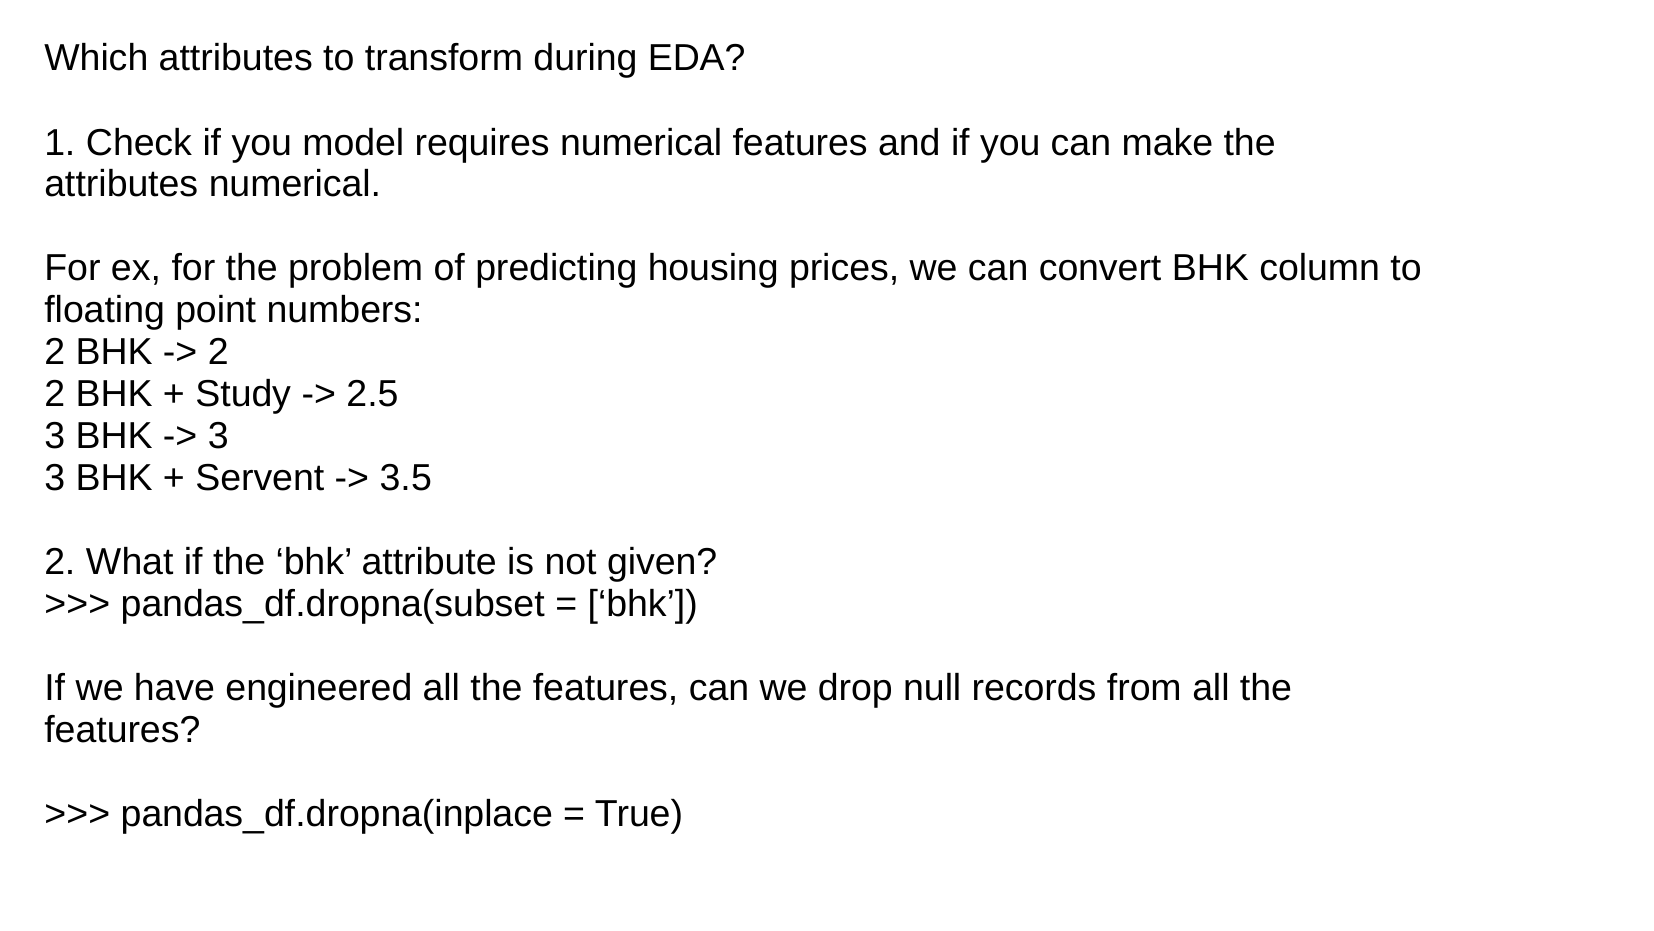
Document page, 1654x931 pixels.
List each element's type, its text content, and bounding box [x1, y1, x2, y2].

text_box Which attributes to transform during EDA? 1. Check if you model requires numerical features and if you can make the attributes numerical. For ex, for the problem of predicting housing prices, we can convert BHK column to floating point numbers: 2 BHK -> 2 2 BHK + Study -> 2.5 3 BHK -> 3 3 BHK + Servent -> 3.5 2. What if the ‘bhk’ attribute is not given? >>> pandas_df.dropna(subset = [‘bhk’]) If we have engineered all the features, can we drop null records from all the features? >>> pandas_df.dropna(inplace = True) [29, 29, 1447, 927]
